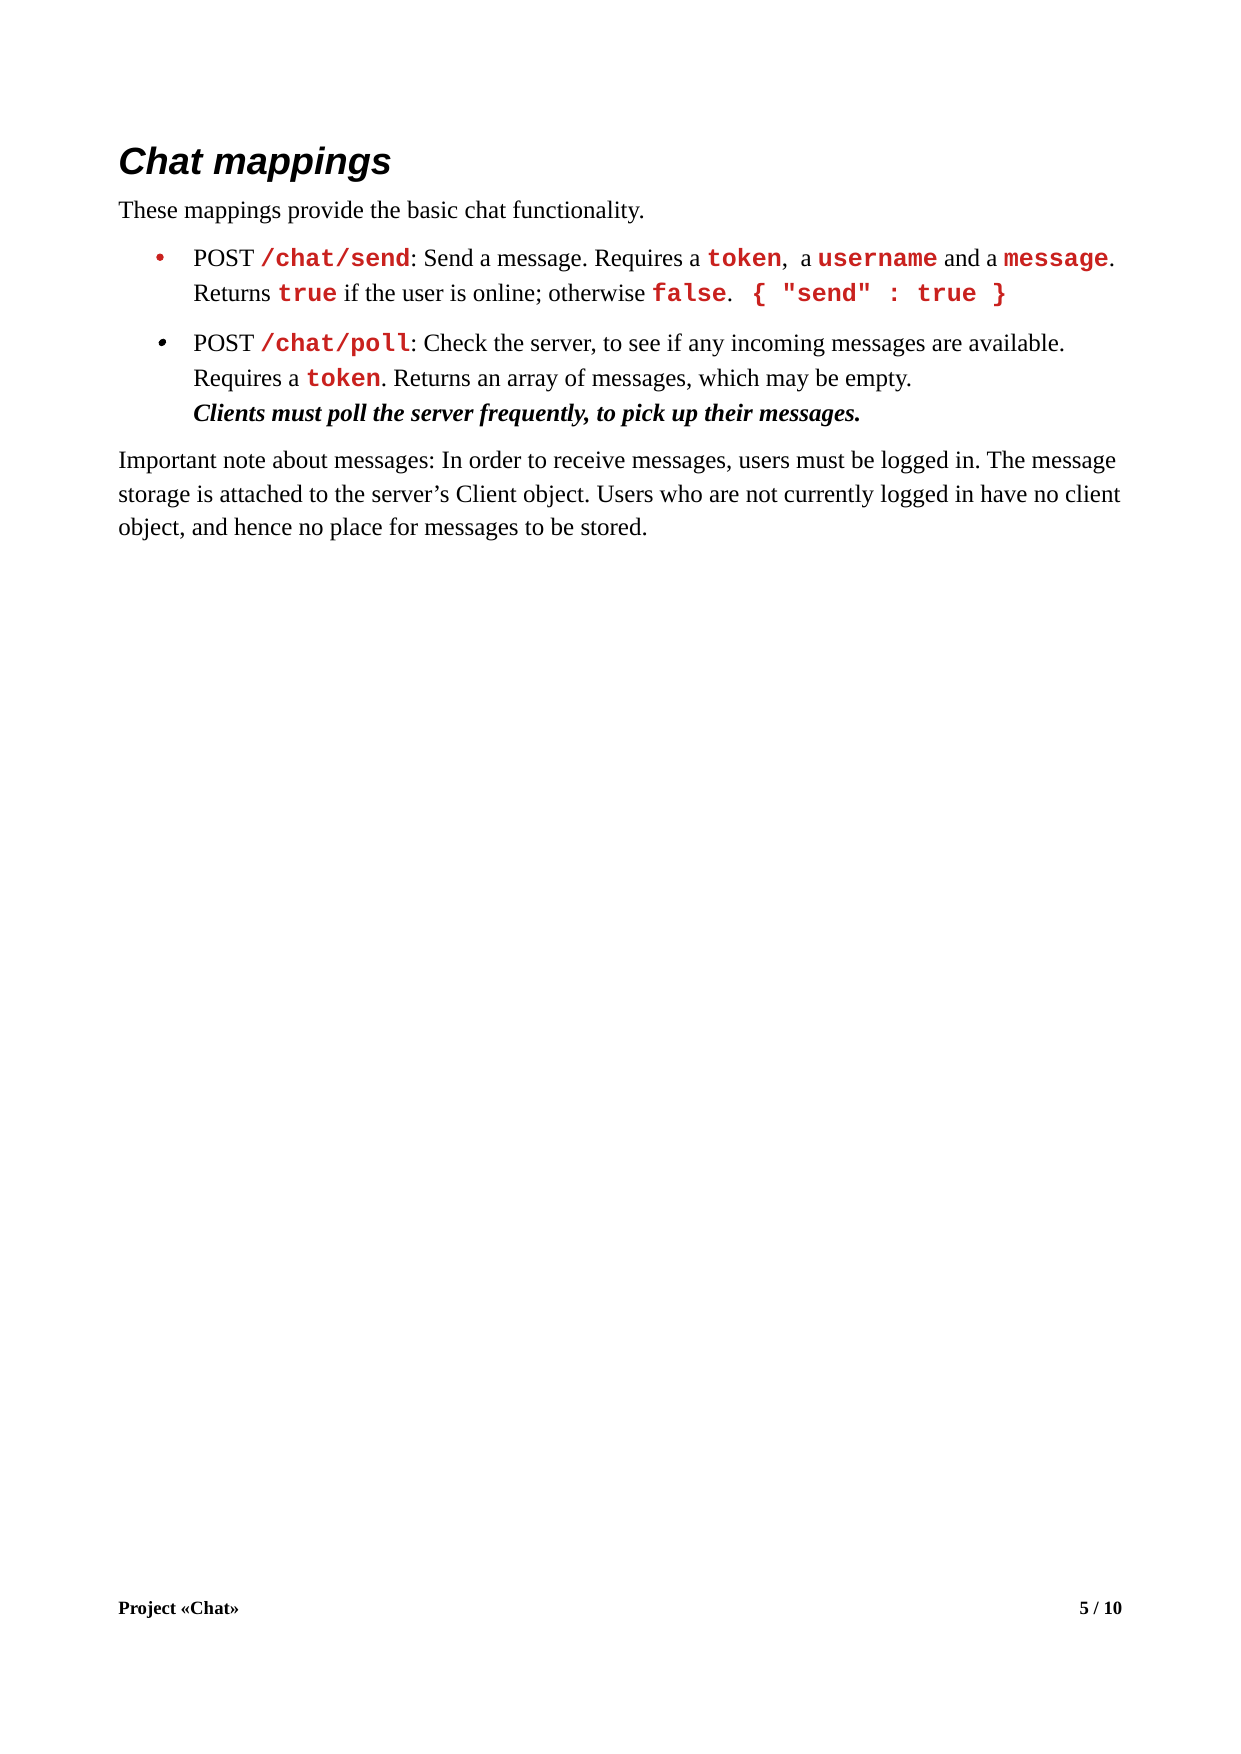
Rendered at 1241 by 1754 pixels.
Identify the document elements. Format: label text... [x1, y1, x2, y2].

list POST /chat/send: Send a message. Requires a token, a username and a message. Returns true if the user is online; otherwise false. { "send" : true } [156, 243, 1122, 309]
list POST /chat/poll: Check the server, to see if any incoming messages are available. Requires a token. Returns an array of messages, which may be empty. Clients must poll the server frequently, to pick up their messages. [156, 328, 1122, 427]
subtitle Chat mappings [118, 139, 1122, 183]
text These mappings provide the basic chat functionality. [118, 195, 1122, 224]
text Important note about messages: In order to receive messages, users must be logged in. The message storage is attached to the server’s Client object. Users who are not currently logged in have no client object, and hence no place for messages to be stored. [118, 446, 1122, 540]
